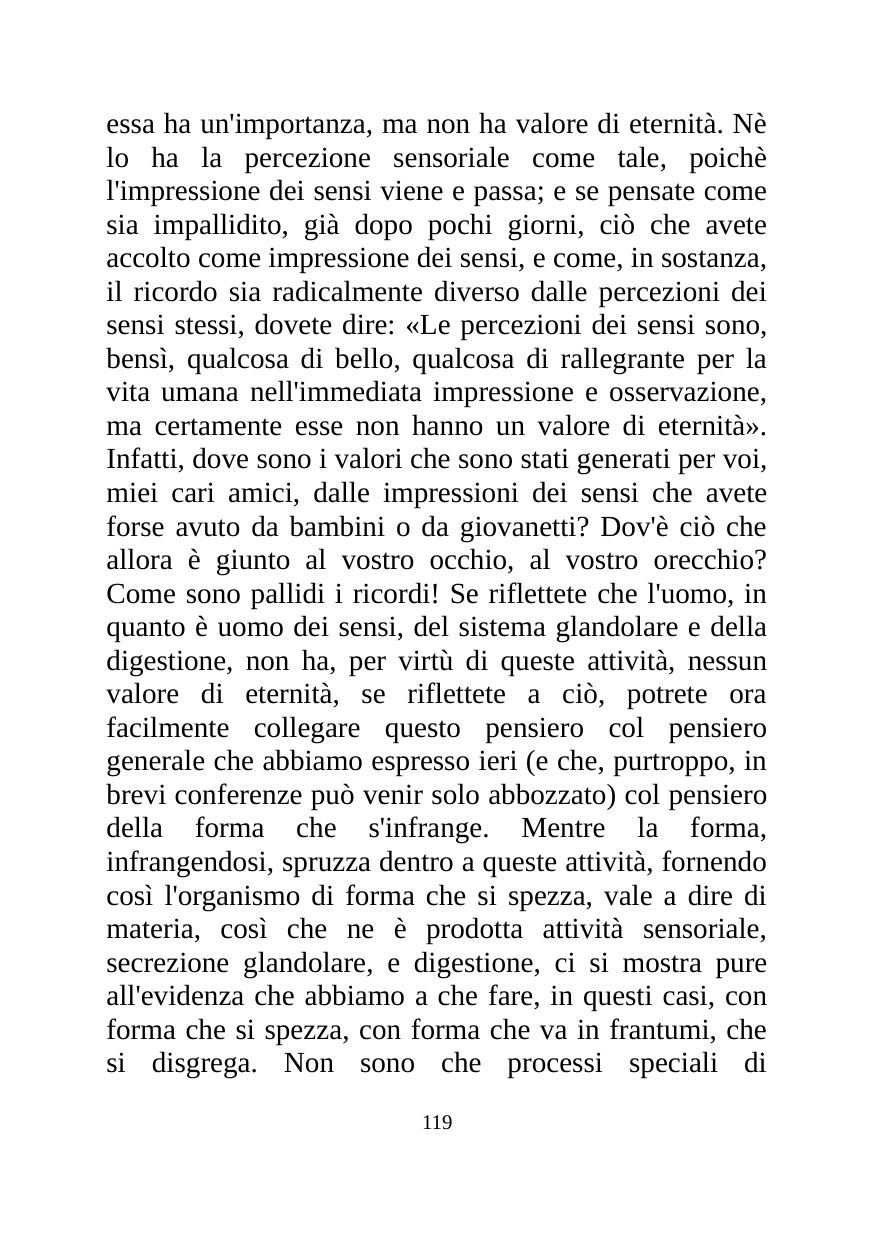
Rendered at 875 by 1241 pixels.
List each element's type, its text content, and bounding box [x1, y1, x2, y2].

text essa ha un'importanza, ma non ha valore di eternità. Nè lo ha la percezione sensoriale come tale, poichè l'impressione dei sensi viene e passa; e se pensate come sia impallidito, già dopo pochi giorni, ciò che avete accolto come impressione dei sensi, e come, in sostanza, il ricordo sia radicalmente diverso dalle percezioni dei sensi stessi, dovete dire: «Le percezioni dei sensi sono, bensì, qualcosa di bello, qualcosa di rallegrante per la vita umana nell'immediata impressione e osservazione, ma certamente esse non hanno un valore di eternità». Infatti, dove sono i valori che sono stati generati per voi, miei cari amici, dalle impressioni dei sensi che avete forse avuto da bambini o da giovanetti? Dov'è ciò che allora è giunto al vostro occhio, al vostro orecchio? Come sono pallidi i ricordi! Se riflettete che l'uomo, in quanto è uomo dei sensi, del sistema glandolare e della digestione, non ha, per virtù di queste attività, nessun valore di eternità, se riflettete a ciò, potrete ora facilmente collegare questo pensiero col pensiero generale che abbiamo espresso ieri (e che, purtroppo, in brevi conferenze può venir solo abbozzato) col pensiero della forma che s'infrange. Mentre la forma, infrangendosi, spruzza dentro a queste attività, fornendo così l'organismo di forma che si spezza, vale a dire di materia, così che ne è prodotta attività sensoriale, secrezione glandolare, e digestione, ci si mostra pure all'evidenza che abbiamo a che fare, in questi casi, con forma che si spezza, con forma che va in frantumi, che si disgrega. Non sono che processi speciali di [106, 106, 768, 1079]
